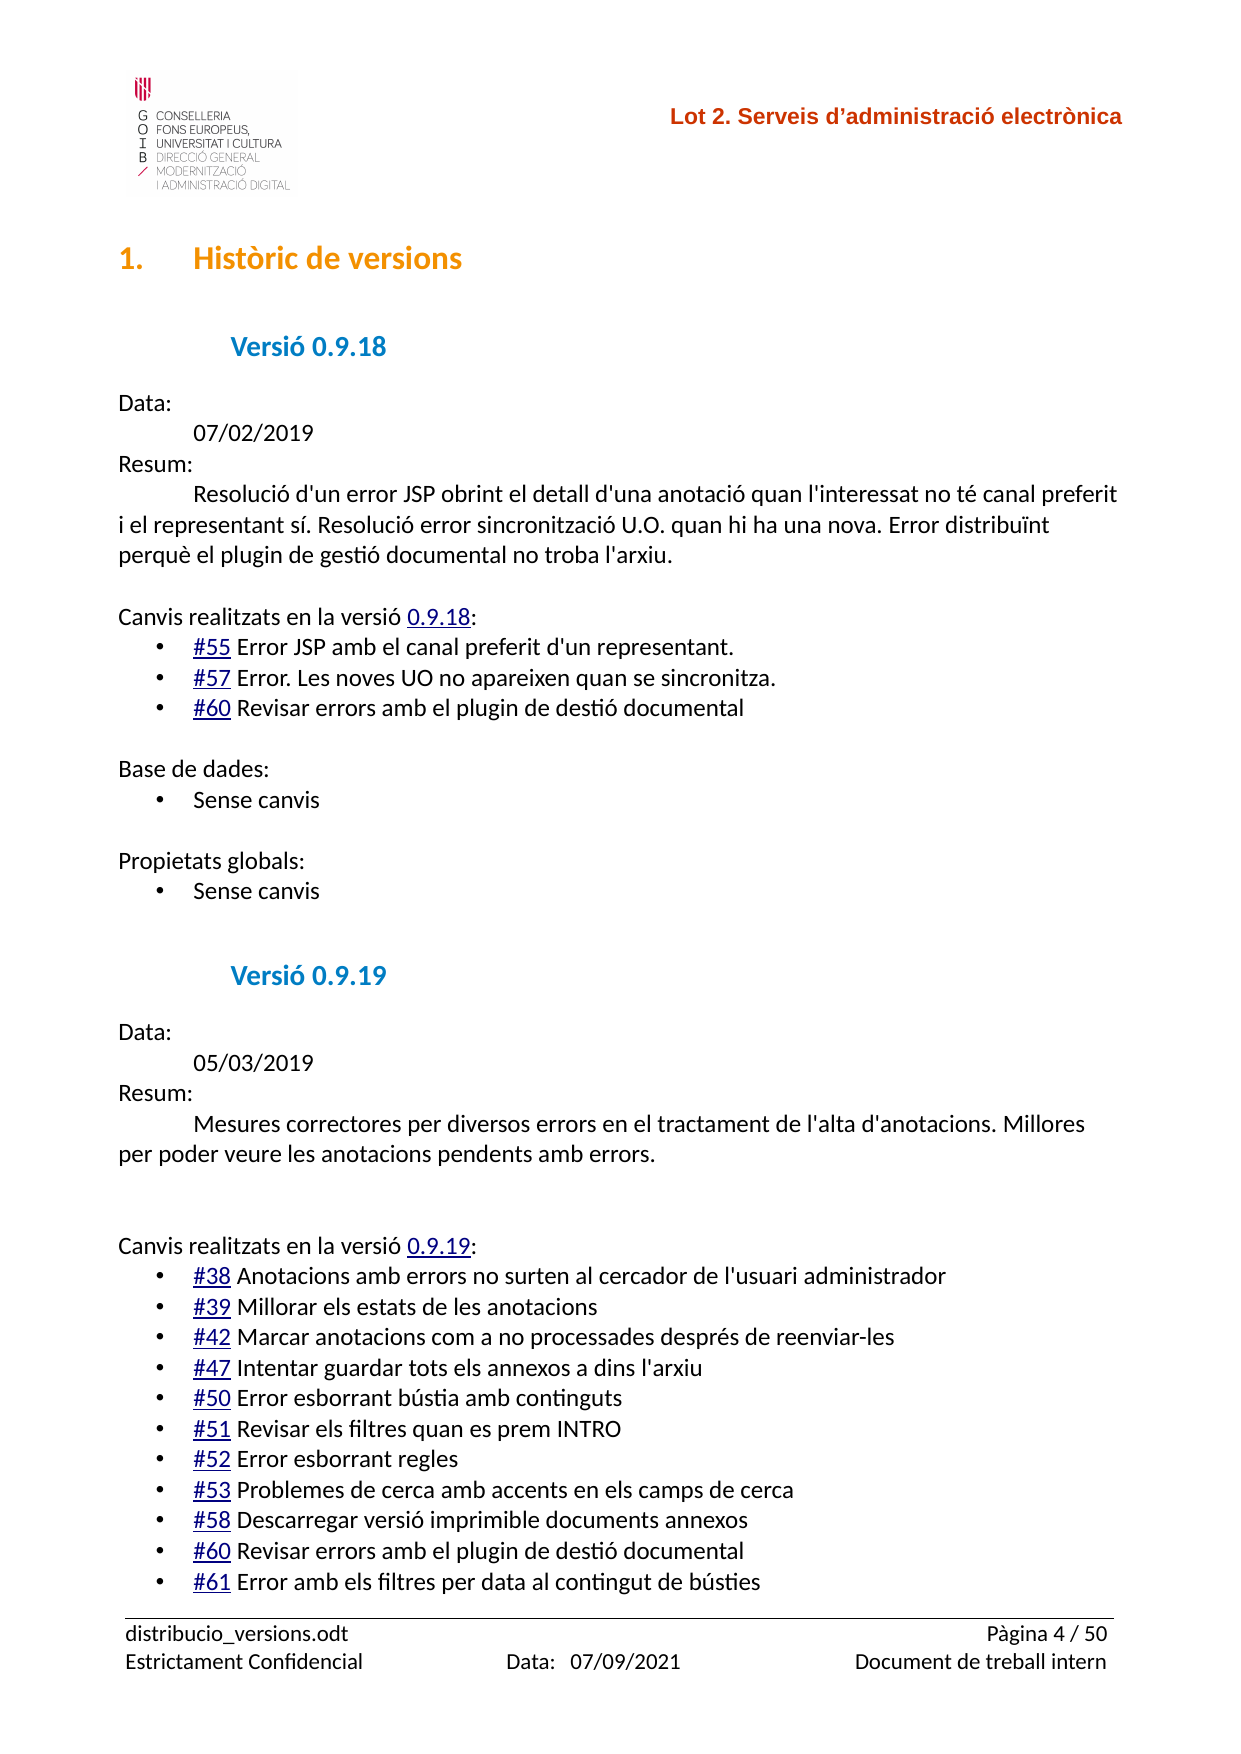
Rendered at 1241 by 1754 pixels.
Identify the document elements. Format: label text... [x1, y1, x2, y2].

list Sense canvis [156, 875, 1122, 906]
list #42 Marcar anotacions com a no processades després de reenviar-les [156, 1322, 1122, 1352]
list #57 Error. Les noves UO no apareixen quan se sincronitza. [156, 662, 1122, 692]
list #51 Revisar els filtres quan es prem INTRO [156, 1413, 1122, 1444]
list #38 Anotacions amb errors no surten al cercador de l'usuari administrador [156, 1261, 1122, 1291]
picture [126, 70, 299, 197]
text Data: [118, 387, 1122, 418]
list #55 Error JSP amb el canal preferit d'un representant. [156, 631, 1122, 662]
list #47 Intentar guardar tots els annexos a dins l'arxiu [156, 1352, 1122, 1383]
list #52 Error esborrant regles [156, 1444, 1122, 1474]
text 05/03/2019 [118, 1047, 1122, 1077]
subtitle Versió 0.9.18 [153, 328, 1122, 363]
list #39 Millorar els estats de les anotacions [156, 1291, 1122, 1322]
list #60 Revisar errors amb el plugin de destió documental [156, 1535, 1122, 1566]
text Resum: [118, 448, 1122, 479]
text Propietats globals: [118, 845, 1122, 875]
text Resolució d'un error JSP obrint el detall d'una anotació quan l'interessat no té canal preferit i el representant sí. Resolució error sincronització U.O. quan hi ha una nova. Error distribuïnt perquè el plugin de gestió documental no troba l'arxiu. [118, 479, 1122, 570]
list #58 Descarregar versió imprimible documents annexos [156, 1505, 1122, 1535]
text Mesures correctores per diversos errors en el tractament de l'alta d'anotacions. Millores per poder veure les anotacions pendents amb errors. [118, 1108, 1122, 1169]
list #53 Problemes de cerca amb accents en els camps de cerca [156, 1474, 1122, 1505]
text Data: [118, 1016, 1122, 1047]
list #60 Revisar errors amb el plugin de destió documental [156, 692, 1122, 723]
text 07/02/2019 [118, 418, 1122, 448]
text Resum: [118, 1077, 1122, 1108]
text Base de dades: [118, 753, 1122, 784]
list Sense canvis [156, 784, 1122, 814]
list #50 Error esborrant bústia amb continguts [156, 1383, 1122, 1413]
list #61 Error amb els filtres per data al contingut de bústies [156, 1566, 1122, 1596]
subtitle Versió 0.9.19 [153, 957, 1122, 993]
subtitle Històric de versions [118, 237, 1122, 278]
text Canvis realitzats en la versió 0.9.18: [118, 601, 1122, 631]
text Canvis realitzats en la versió 0.9.19: [118, 1230, 1122, 1261]
